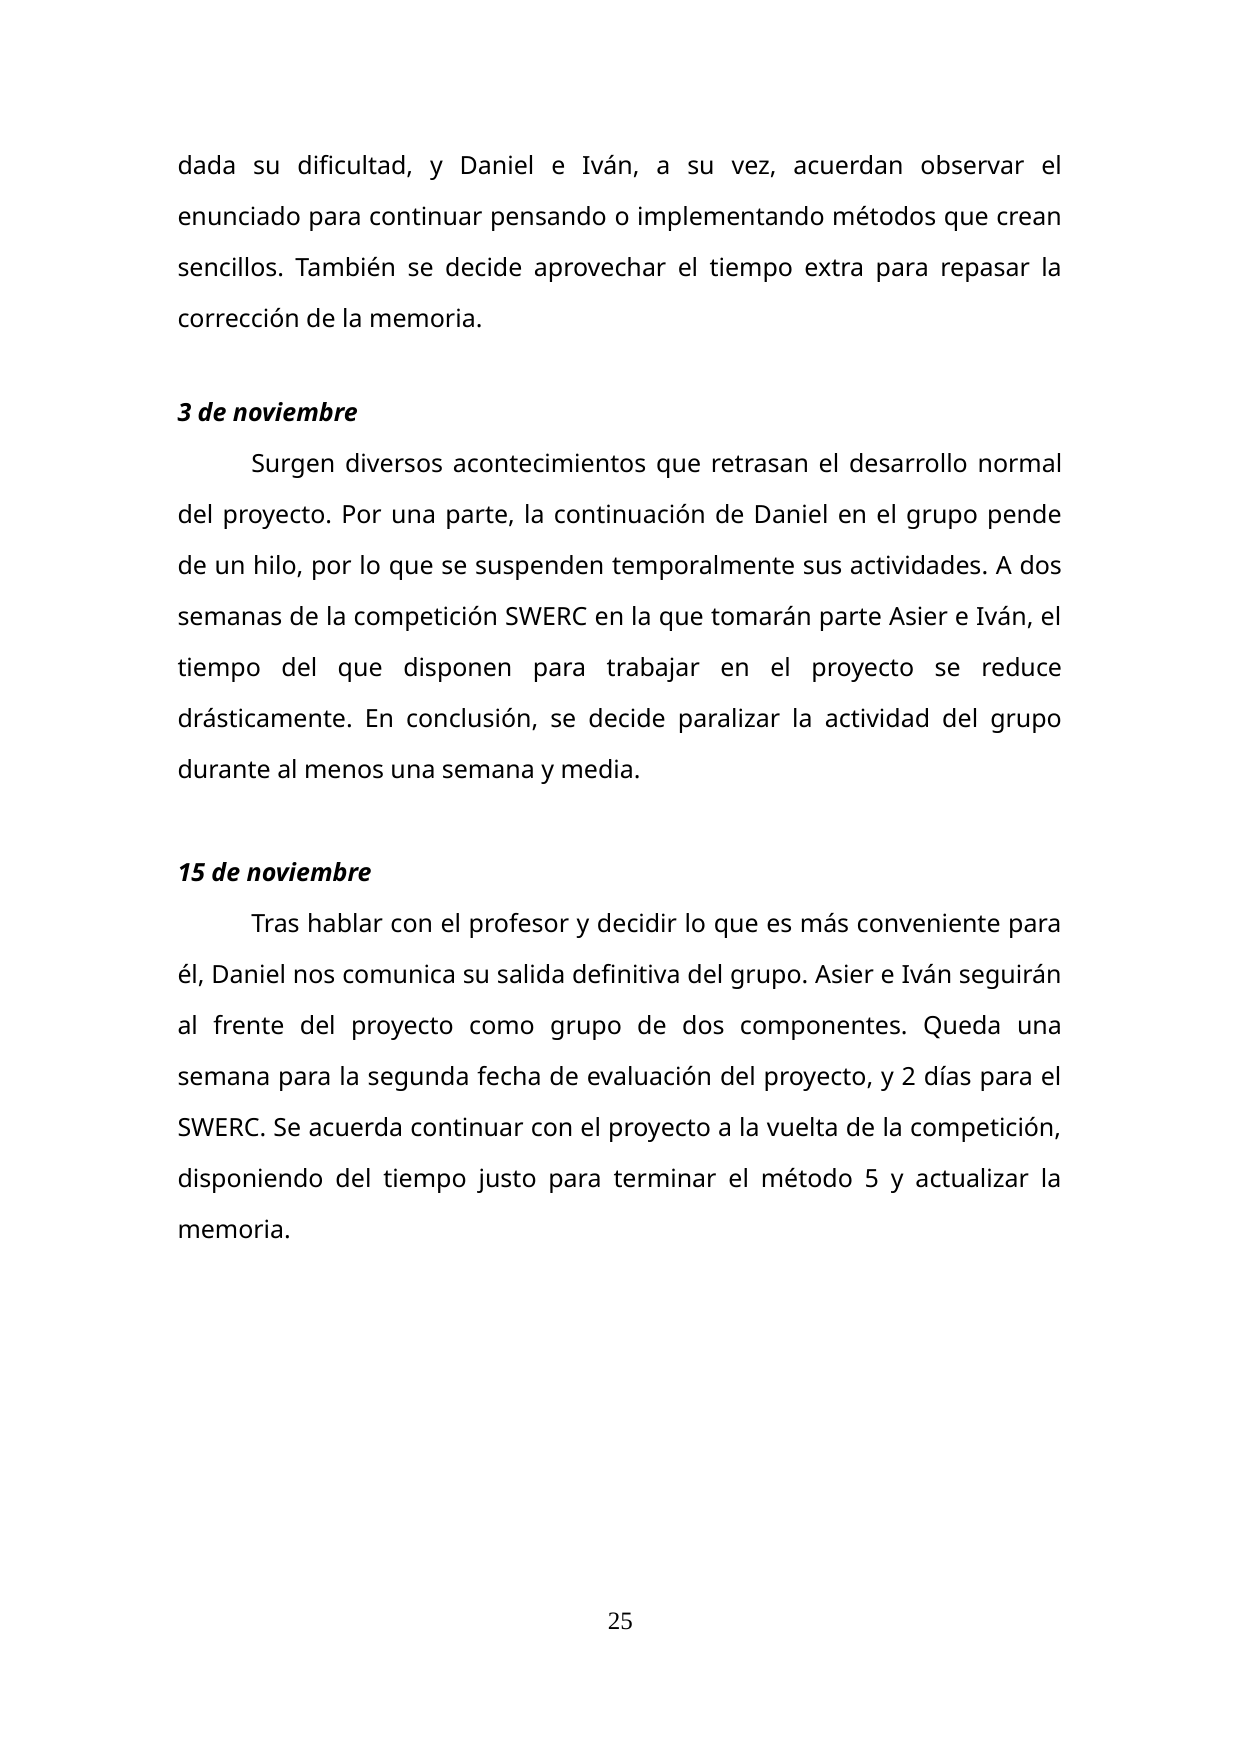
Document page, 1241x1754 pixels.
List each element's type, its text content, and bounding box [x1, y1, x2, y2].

text 3 de noviembre [177, 395, 1063, 429]
text dada su dificultad, y Daniel e Iván, a su vez, acuerdan observar el enunciado para continuar pensando o implementando métodos que crean sencillos. También se decide aprovechar el tiempo extra para repasar la corrección de la memoria. [177, 148, 1063, 335]
text 15 de noviembre [177, 854, 1063, 888]
text Surgen diversos acontecimientos que retrasan el desarrollo normal del proyecto. Por una parte, la continuación de Daniel en el grupo pende de un hilo, por lo que se suspenden temporalmente sus actividades. A dos semanas de la competición SWERC en la que tomarán parte Asier e Iván, el tiempo del que disponen para trabajar en el proyecto se reduce drásticamente. En conclusión, se decide paralizar la actividad del grupo durante al menos una semana y media. [177, 446, 1063, 786]
text Tras hablar con el profesor y decidir lo que es más conveniente para él, Daniel nos comunica su salida definitiva del grupo. Asier e Iván seguirán al frente del proyecto como grupo de dos componentes. Queda una semana para la segunda fecha de evaluación del proyecto, y 2 días para el SWERC. Se acuerda continuar con el proyecto a la vuelta de la competición, disponiendo del tiempo justo para terminar el método 5 y actualizar la memoria. [177, 905, 1063, 1246]
